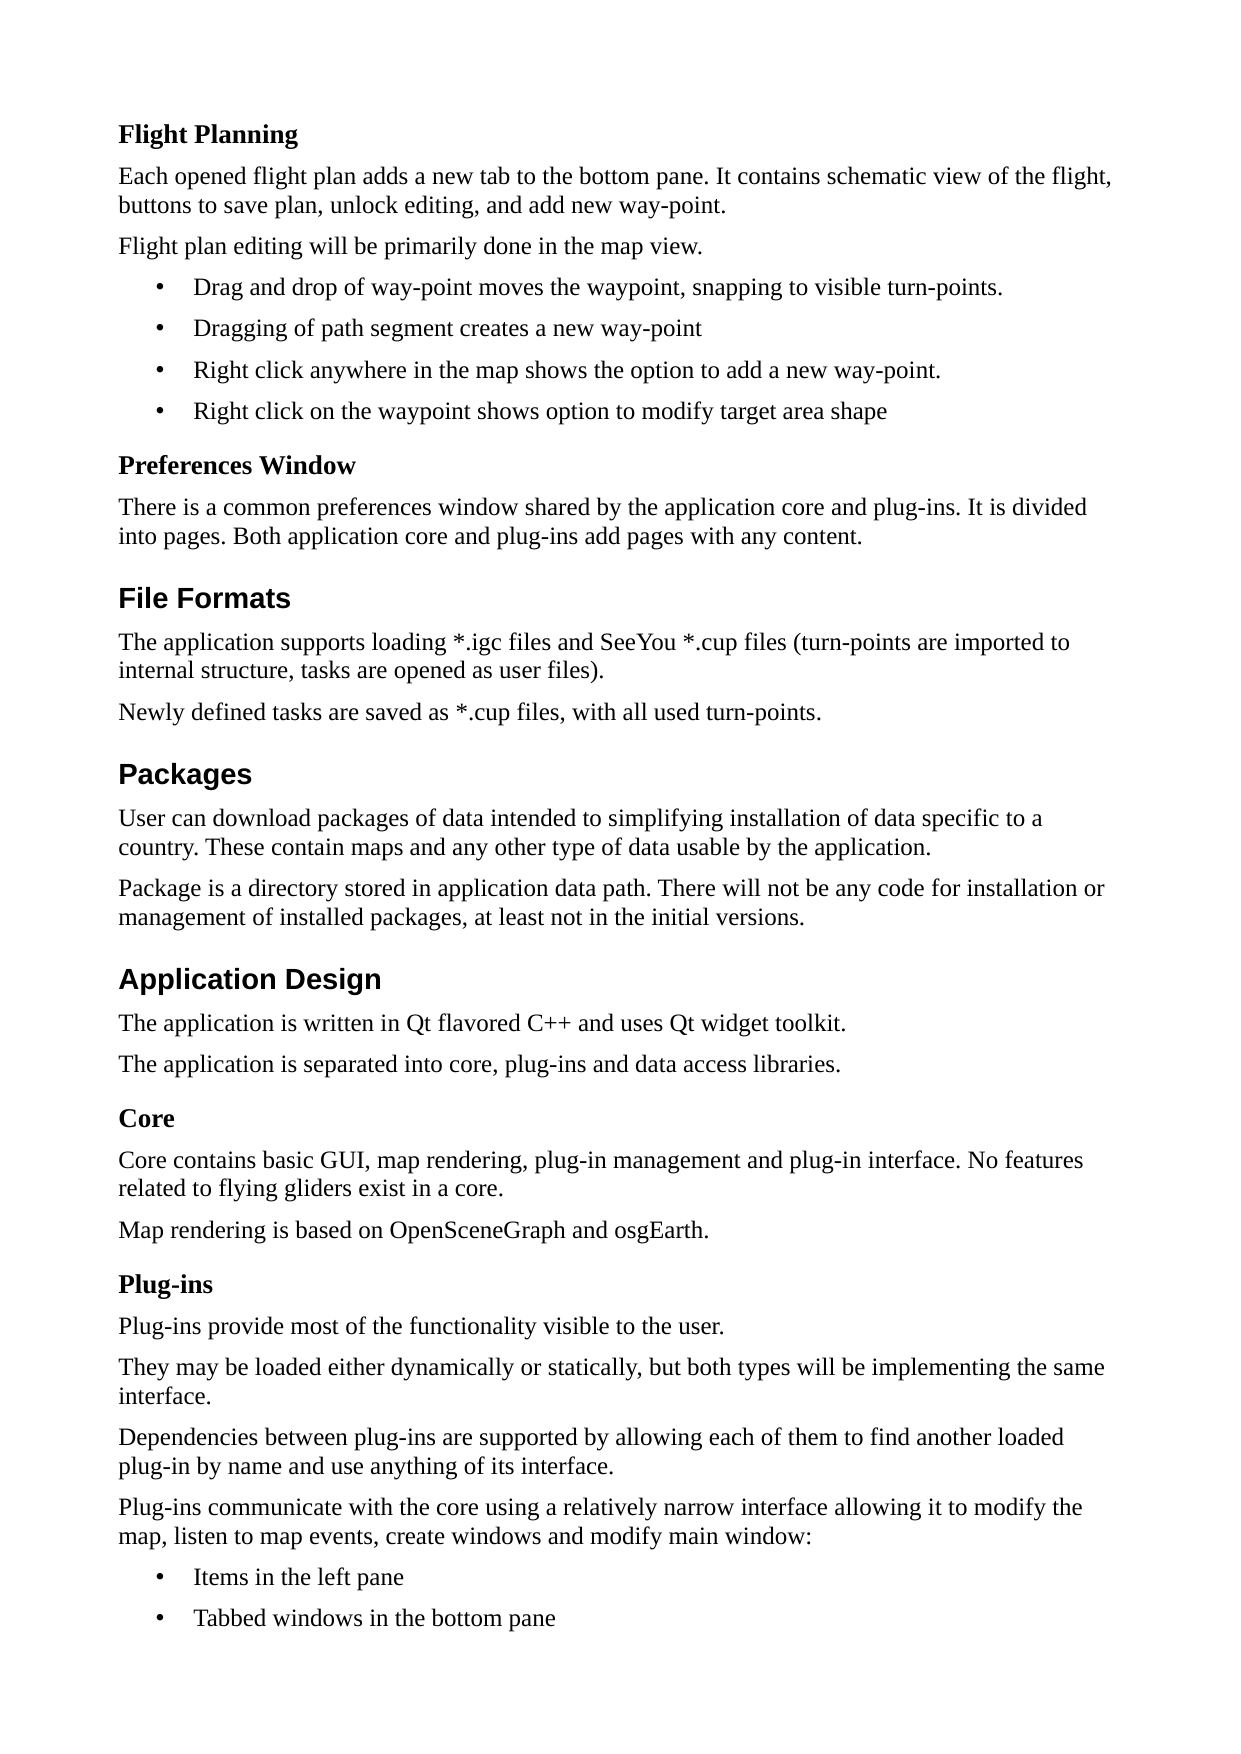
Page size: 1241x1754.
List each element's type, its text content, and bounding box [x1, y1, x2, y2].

text Flight plan editing will be primarily done in the map view. [118, 231, 1122, 260]
text Core contains basic GUI, map rendering, plug-in management and plug-in interface. No features related to flying gliders exist in a core. [118, 1145, 1122, 1202]
text Package is a directory stored in application data path. There will not be any code for installation or management of installed packages, at least not in the initial versions. [118, 873, 1122, 930]
text Map rendering is based on OpenSceneGraph and osgEarth. [118, 1215, 1122, 1243]
text Each opened flight plan adds a new tab to the bottom pane. It contains schematic view of the flight, buttons to save plan, unlock editing, and add new way-point. [118, 161, 1122, 218]
text The application is written in Qt flavored C++ and uses Qt widget toolkit. [118, 1008, 1122, 1036]
list Dragging of path segment creates a new way-point [156, 313, 1122, 342]
subtitle Flight Planning [118, 118, 1122, 149]
text The application supports loading *.igc files and SeeYou *.cup files (turn-points are imported to internal structure, tasks are opened as user files). [118, 627, 1122, 684]
subtitle Plug-ins [118, 1268, 1122, 1299]
text Dependencies between plug-ins are supported by allowing each of them to find another loaded plug-in by name and use anything of its interface. [118, 1422, 1122, 1479]
text They may be loaded either dynamically or statically, but both types will be implementing the same interface. [118, 1352, 1122, 1409]
text User can download packages of data intended to simplifying installation of data specific to a country. These contain maps and any other type of data usable by the application. [118, 803, 1122, 860]
text The application is separated into core, plug-ins and data access libraries. [118, 1049, 1122, 1078]
subtitle File Formats [118, 581, 1122, 614]
list Tabbed windows in the bottom pane [156, 1603, 1122, 1632]
subtitle Core [118, 1102, 1122, 1133]
list Drag and drop of way-point moves the waypoint, snapping to visible turn-points. [156, 272, 1122, 301]
subtitle Packages [118, 757, 1122, 790]
text Newly defined tasks are saved as *.cup files, with all used turn-points. [118, 697, 1122, 726]
list Items in the left pane [156, 1562, 1122, 1591]
list Right click anywhere in the map shows the option to add a new way-point. [156, 355, 1122, 383]
text Plug-ins communicate with the core using a relatively narrow interface allowing it to modify the map, listen to map events, create windows and modify main window: [118, 1492, 1122, 1549]
subtitle Application Design [118, 962, 1122, 995]
subtitle Preferences Window [118, 449, 1122, 480]
text Plug-ins provide most of the functionality visible to the user. [118, 1311, 1122, 1339]
list Right click on the waypoint shows option to modify target area shape [156, 396, 1122, 425]
text There is a common preferences window shared by the application core and plug-ins. It is divided into pages. Both application core and plug-ins add pages with any content. [118, 492, 1122, 549]
